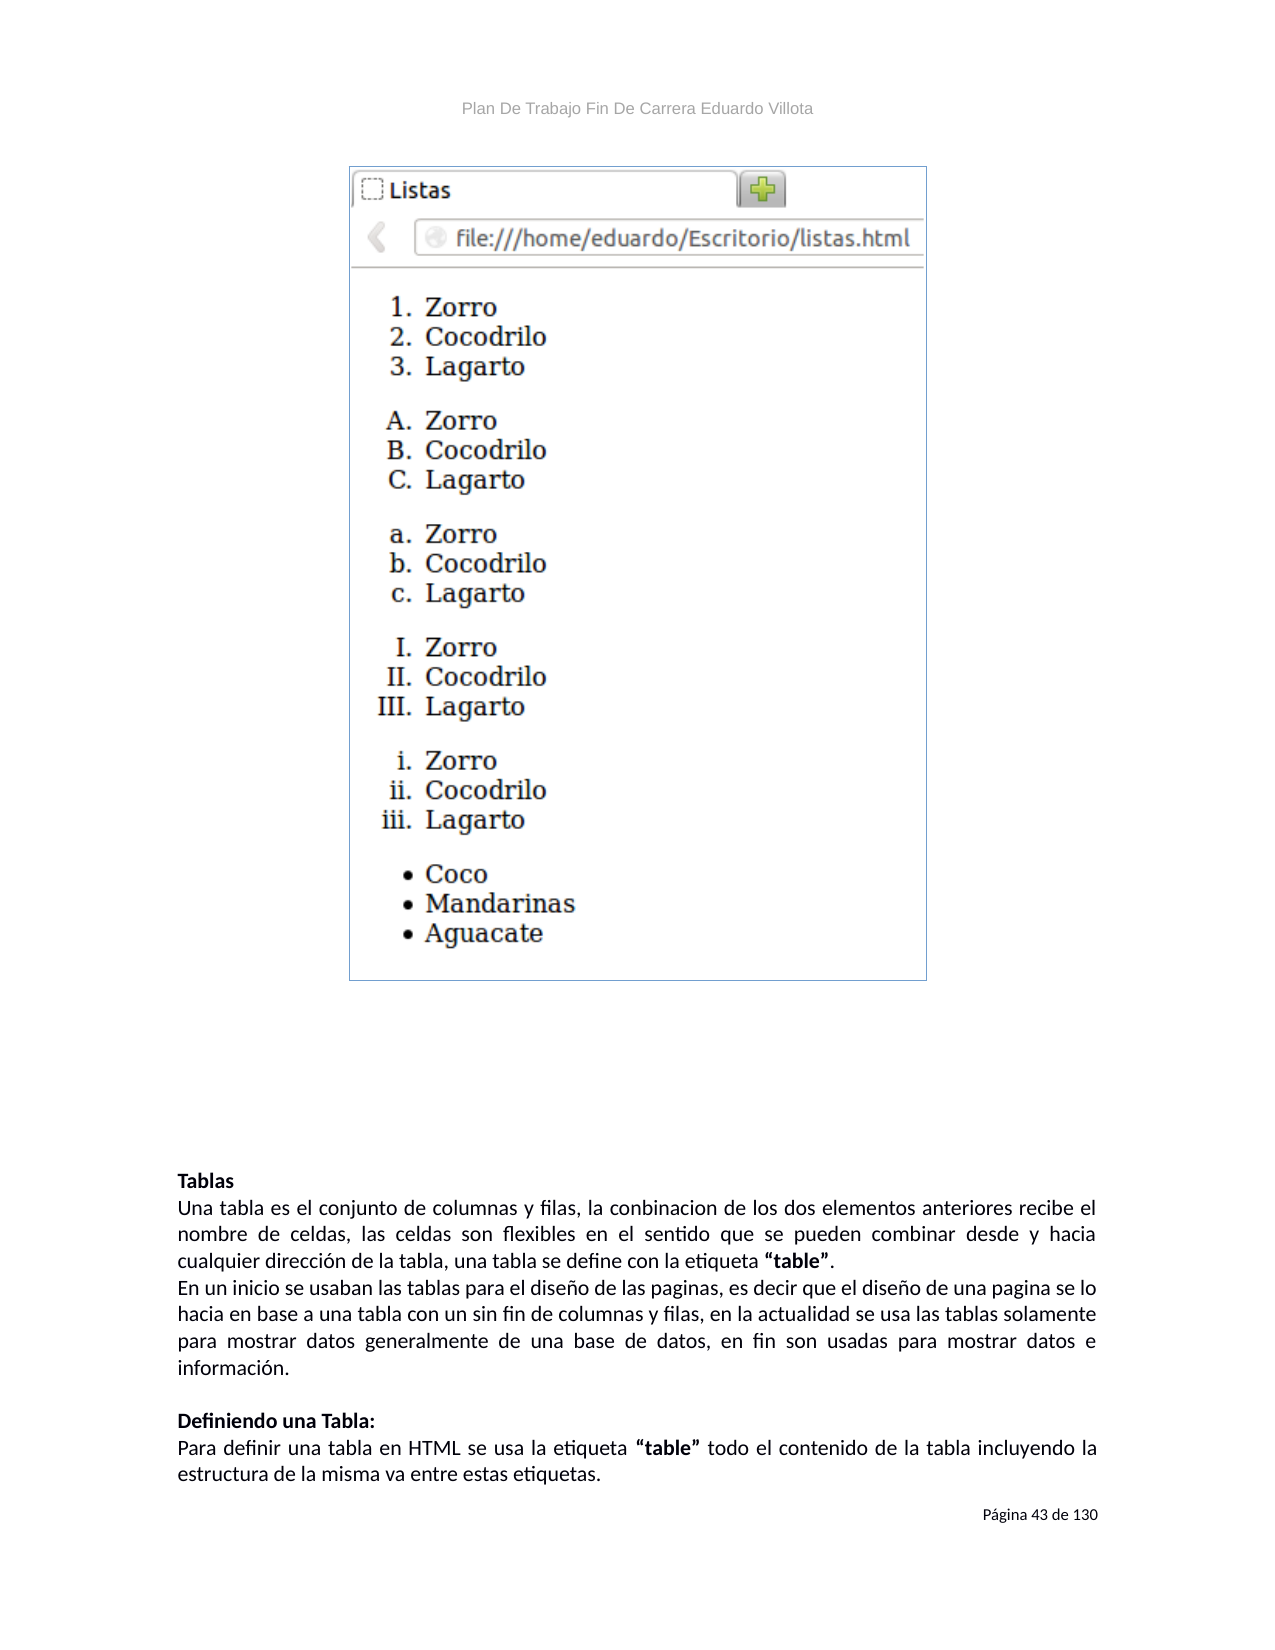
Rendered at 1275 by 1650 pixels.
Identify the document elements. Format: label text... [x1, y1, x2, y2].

text Para definir una tabla en HTML se usa la etiqueta “table” todo el contenido de la tabla incluyendo la estructura de la misma va entre estas etiquetas. [177, 1434, 1098, 1487]
text Tablas [177, 1167, 1098, 1194]
text Una tabla es el conjunto de columnas y filas, la conbinacion de los dos elementos anteriores recibe el nombre de celdas, las celdas son flexibles en el sentido que se pueden combinar desde y hacia cualquier dirección de la tabla, una tabla se define con la etiqueta “table”. [177, 1194, 1098, 1274]
text En un inicio se usaban las tablas para el diseño de las paginas, es decir que el diseño de una pagina se lo hacia en base a una tabla con un sin fin de columnas y filas, en la actualidad se usa las tablas solamente para mostrar datos generalmente de una base de datos, en fin son usadas para mostrar datos e información. [177, 1274, 1098, 1380]
picture [351, 169, 924, 978]
text Definiendo una Tabla: [177, 1407, 1098, 1434]
